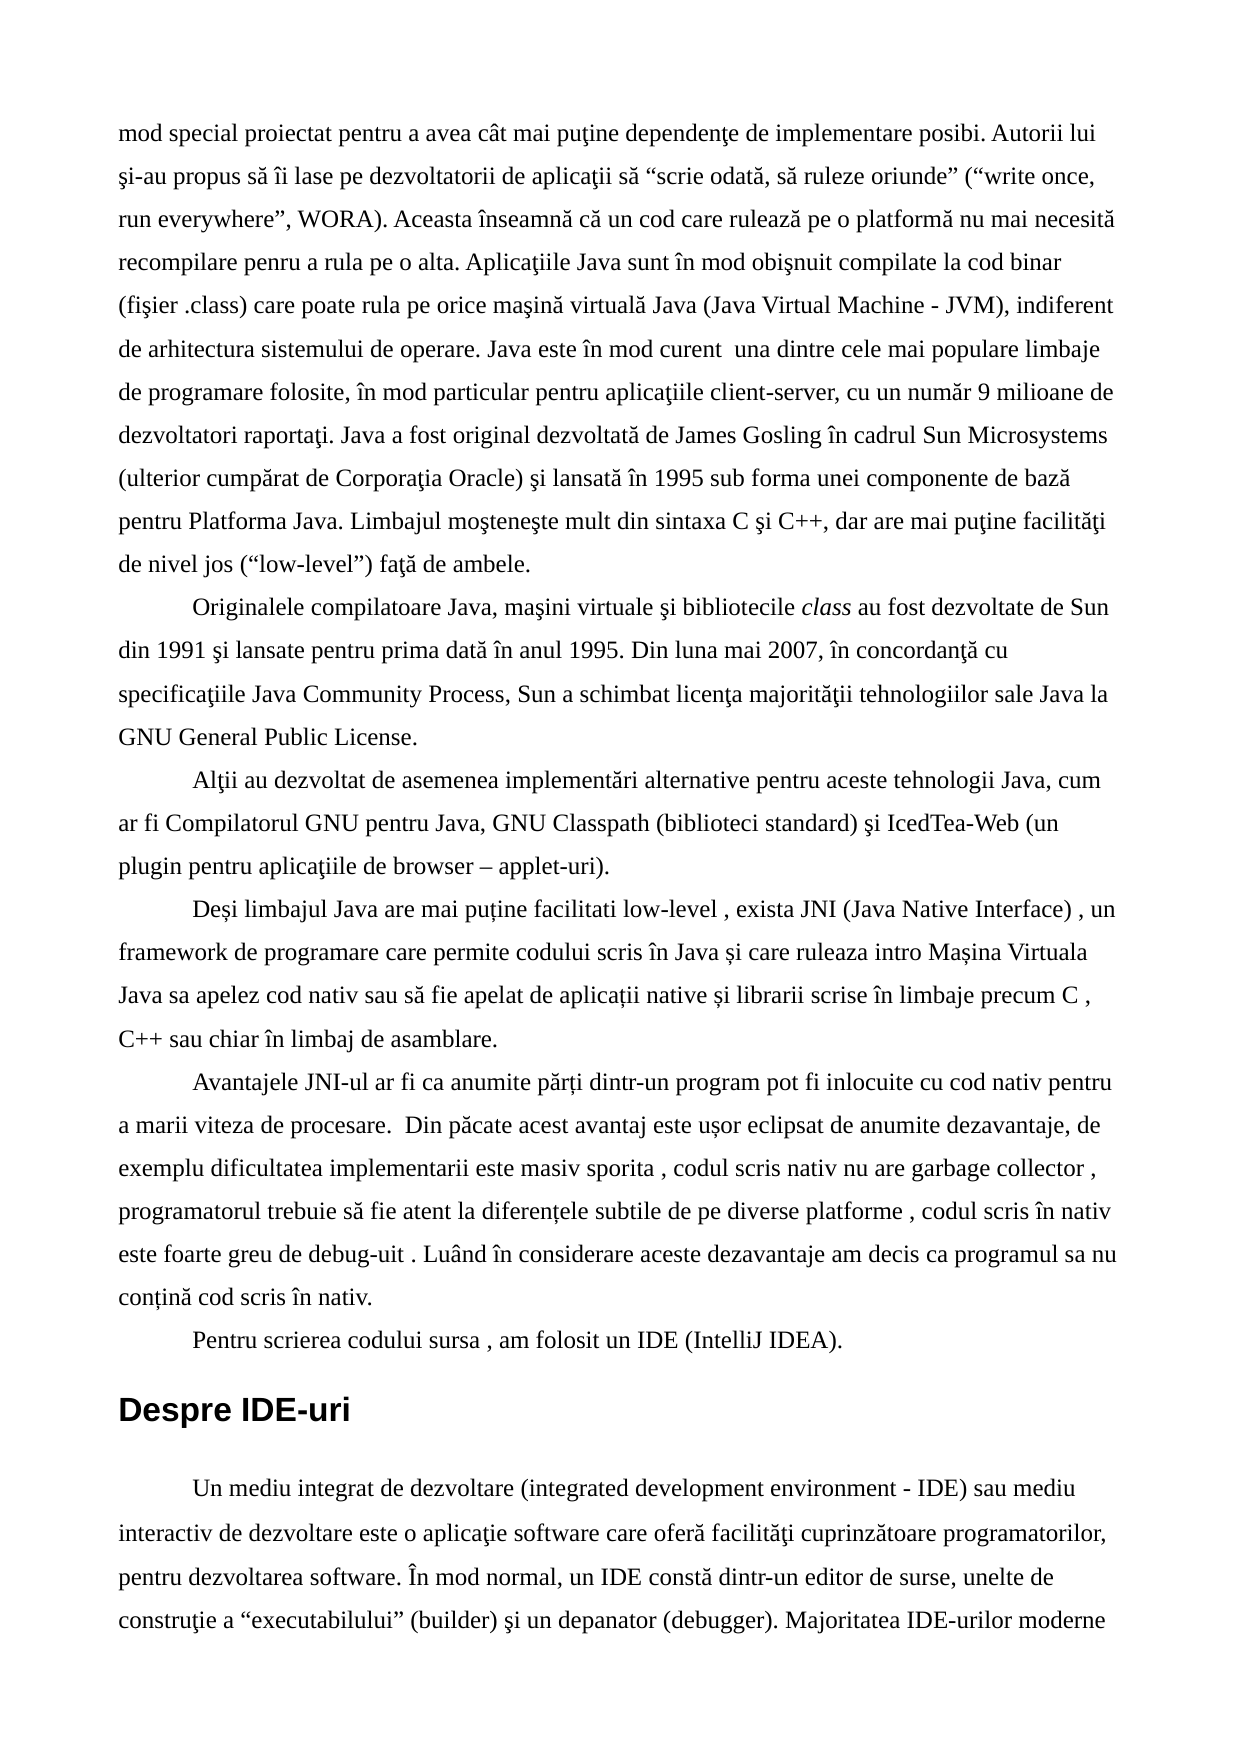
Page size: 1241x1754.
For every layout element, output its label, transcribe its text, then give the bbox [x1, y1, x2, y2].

text Deși limbajul Java are mai puține facilitati low-level , exista JNI (Java Native Interface) , un framework de programare care permite codului scris în Java și care ruleaza intro Mașina Virtuala Java sa apelez cod nativ sau să fie apelat de aplicații native și librarii scrise în limbaje precum C , C++ sau chiar în limbaj de asamblare. [118, 894, 1122, 1052]
text Alţii au dezvoltat de asemenea implementări alternative pentru aceste tehnologii Java, cum ar fi Compilatorul GNU pentru Java, GNU Classpath (biblioteci standard) şi IcedTea-Web (un plugin pentru aplicaţiile de browser – applet-uri). [118, 765, 1122, 880]
text Originalele compilatoare Java, maşini virtuale şi bibliotecile class au fost dezvoltate de Sun din 1991 şi lansate pentru prima dată în anul 1995. Din luna mai 2007, în concordanţă cu specificaţiile Java Community Process, Sun a schimbat licenţa majorităţii tehnologiilor sale Java la GNU General Public License. [118, 592, 1122, 751]
subtitle Despre IDE-uri [118, 1389, 1122, 1428]
text mod special proiectat pentru a avea cât mai puţine dependenţe de implementare posibi. Autorii lui şi-au propus să îi lase pe dezvoltatorii de aplicaţii să “scrie odată, să ruleze oriunde” (“write once, run everywhere”, WORA). Aceasta înseamnă că un cod care rulează pe o platformă nu mai necesită recompilare penru a rula pe o alta. Aplicaţiile Java sunt în mod obişnuit compilate la cod binar (fişier .class) care poate rula pe orice maşină virtuală Java (Java Virtual Machine - JVM), indiferent de arhitectura sistemului de operare. Java este în mod curent una dintre cele mai populare limbaje de programare folosite, în mod particular pentru aplicaţiile client-server, cu un număr 9 milioane de dezvoltatori raportaţi. Java a fost original dezvoltată de James Gosling în cadrul Sun Microsystems (ulterior cumpărat de Corporaţia Oracle) şi lansată în 1995 sub forma unei componente de bază pentru Platforma Java. Limbajul moşteneşte mult din sintaxa C şi C++, dar are mai puţine facilităţi de nivel jos (“low-level”) faţă de ambele. [118, 118, 1122, 578]
text Avantajele JNI-ul ar fi ca anumite părți dintr-un program pot fi inlocuite cu cod nativ pentru a marii viteza de procesare. Din păcate acest avantaj este ușor eclipsat de anumite dezavantaje, de exemplu dificultatea implementarii este masiv sporita , codul scris nativ nu are garbage collector , programatorul trebuie să fie atent la diferențele subtile de pe diverse platforme , codul scris în nativ este foarte greu de debug-uit . Luând în considerare aceste dezavantaje am decis ca programul sa nu conțină cod scris în nativ. [118, 1067, 1122, 1311]
text Pentru scrierea codului sursa , am folosit un IDE (IntelliJ IDEA). [118, 1326, 1122, 1354]
text Un mediu integrat de dezvoltare (integrated development environment - IDE) sau mediu interactiv de dezvoltare este o aplicaţie software care oferă facilităţi cuprinzătoare programatorilor, pentru dezvoltarea software. În mod normal, un IDE constă dintr-un editor de surse, unelte de construţie a “executabilului” (builder) şi un depanator (debugger). Majoritatea IDE-urilor moderne [118, 1466, 1122, 1633]
